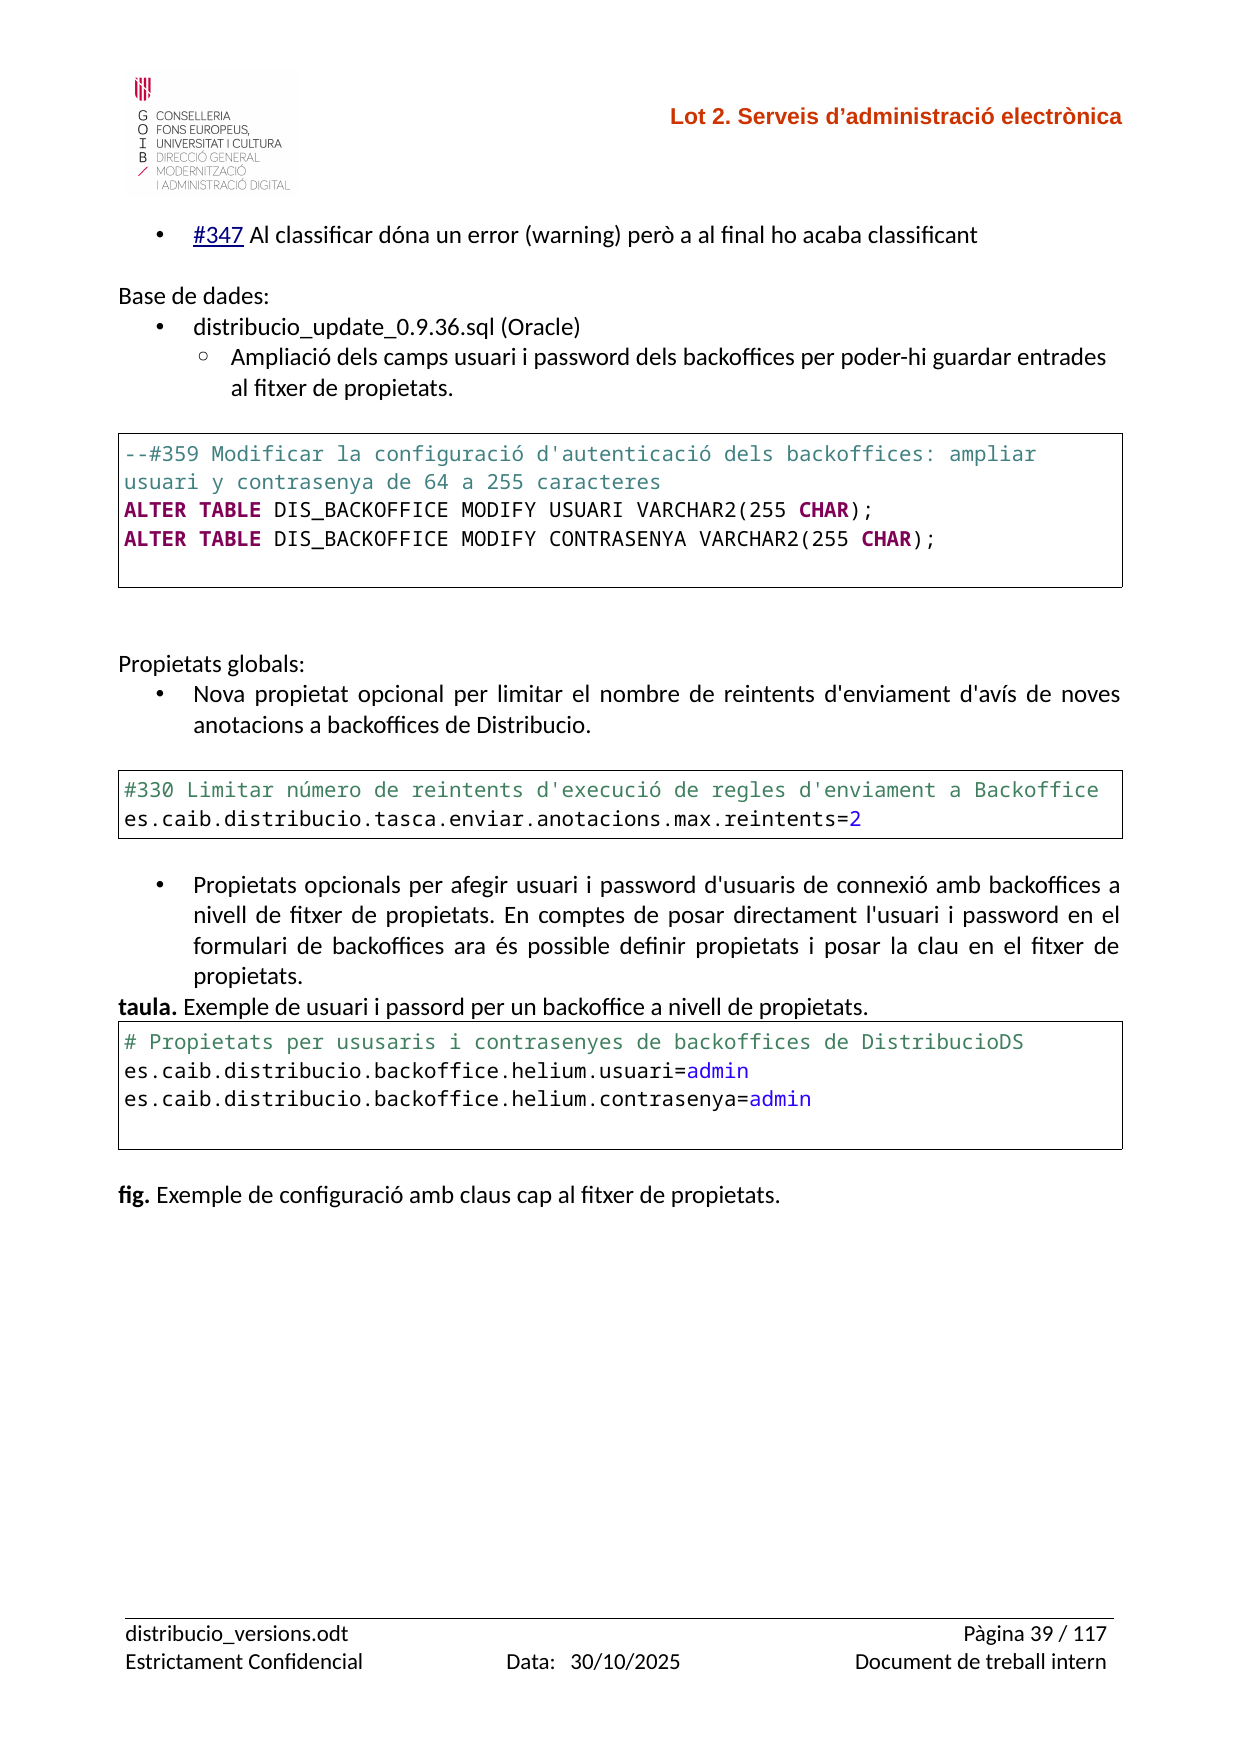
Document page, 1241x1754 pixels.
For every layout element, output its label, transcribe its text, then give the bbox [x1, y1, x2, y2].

text taula. Exemple de usuari i passord per un backoffice a nivell de propietats. [118, 991, 1122, 1021]
picture [126, 70, 299, 197]
text Propietats globals: [118, 648, 1122, 678]
text Base de dades: [118, 280, 1122, 311]
list #347 Al classificar dóna un error (warning) però a al final ho acaba classificant [156, 219, 1122, 250]
list Propietats opcionals per afegir usuari i password d'usuaris de connexió amb backoffices a nivell de fitxer de propietats. En comptes de posar directament l'usuari i password en el formulari de backoffices ara és possible definir propietats i posar la clau en el fitxer de propietats. [156, 869, 1122, 991]
table_header #330 Limitar número de reintents d'execució de regles d'enviament a Backoffice es.caib.distribucio.tasca.enviar.anotacions.max.reintents=2 [119, 771, 1122, 838]
table_header --#359 Modificar la configuració d'autenticació dels backoffices: ampliar usuari y contrasenya de 64 a 255 caracteres ALTER TABLE DIS_BACKOFFICE MODIFY USUARI VARCHAR2(255 CHAR); ALTER TABLE DIS_BACKOFFICE MODIFY CONTRASENYA VARCHAR2(255 CHAR); [119, 434, 1122, 587]
list Nova propietat opcional per limitar el nombre de reintents d'enviament d'avís de noves anotacions a backoffices de Distribucio. [156, 678, 1122, 739]
text fig. Exemple de configuració amb claus cap al fitxer de propietats. [118, 1179, 1122, 1210]
list Ampliació dels camps usuari i password dels backoffices per poder-hi guardar entrades al fitxer de propietats. [193, 341, 1122, 402]
table_header # Propietats per ususaris i contrasenyes de backoffices de DistribucioDS es.caib.distribucio.backoffice.helium.usuari=admin es.caib.distribucio.backoffice.helium.contrasenya=admin [119, 1022, 1122, 1149]
list distribucio_update_0.9.36.sql (Oracle) [156, 311, 1122, 341]
